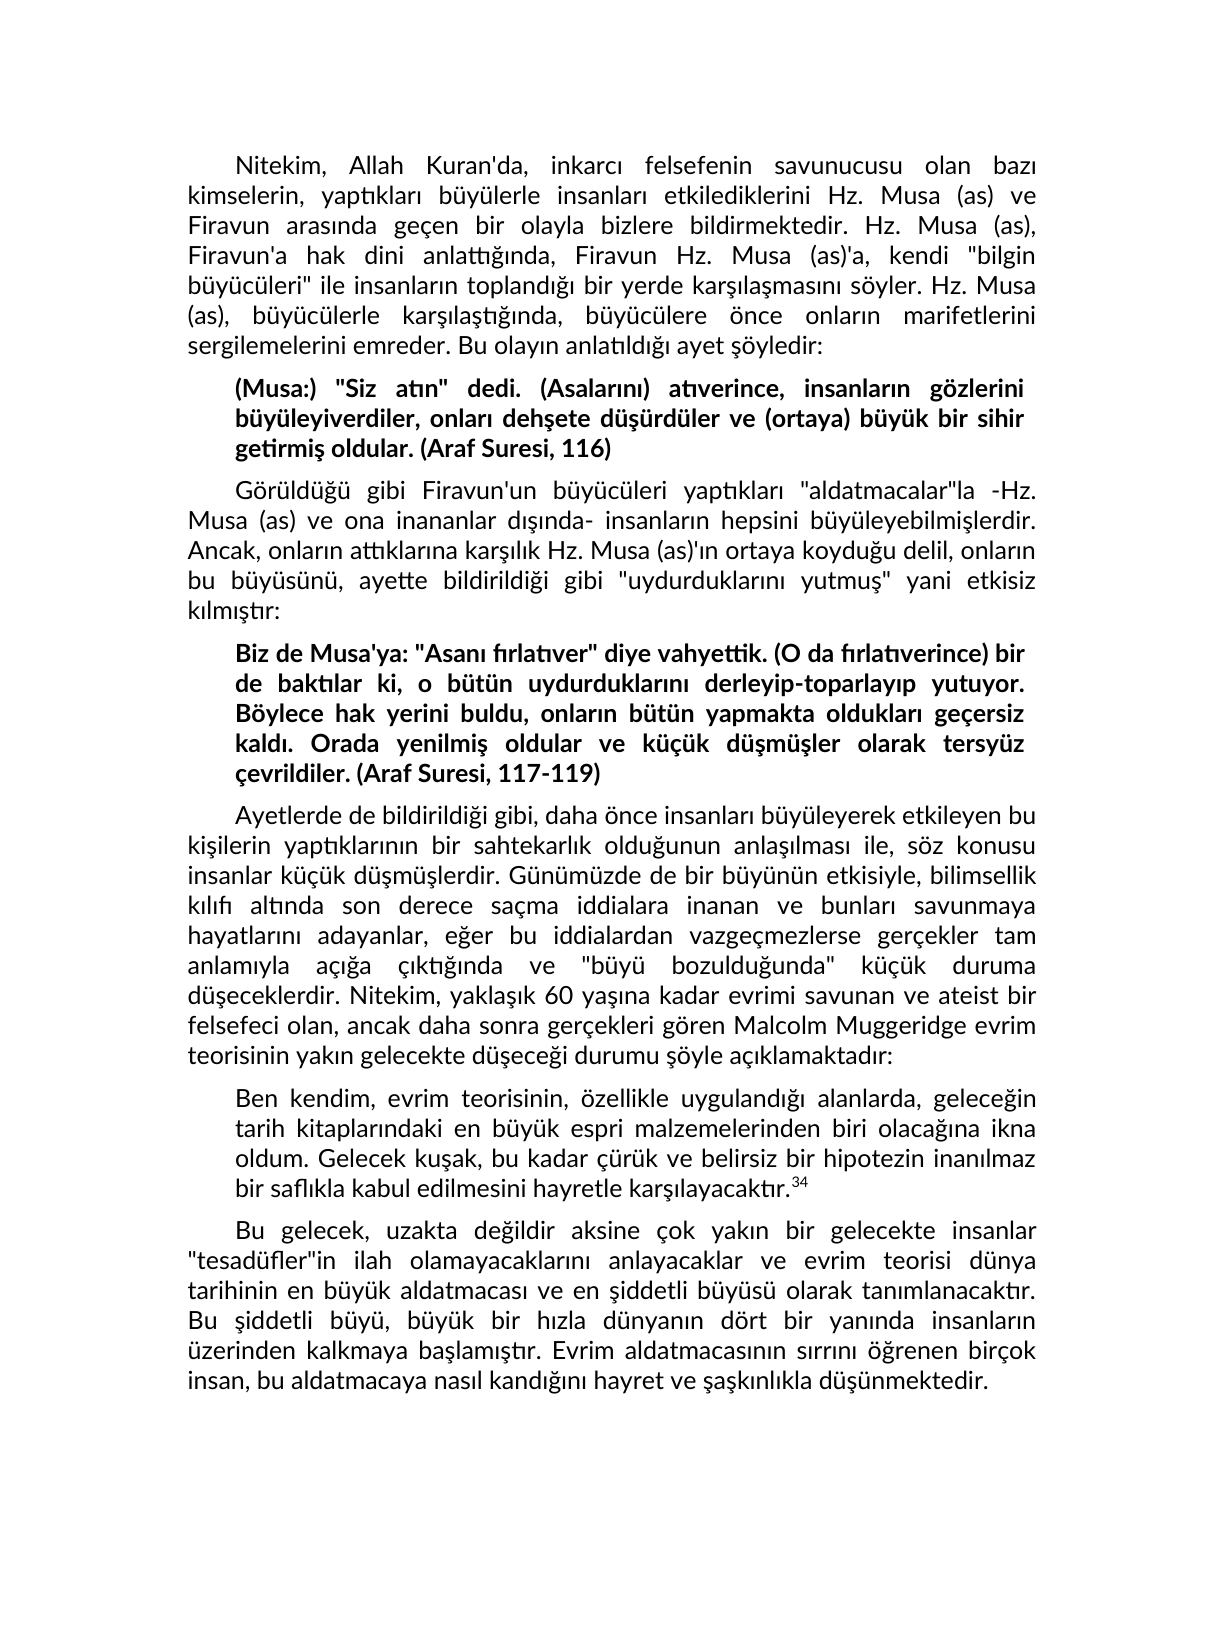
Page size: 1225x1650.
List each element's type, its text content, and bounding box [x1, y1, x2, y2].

text Ben kendim, evrim teorisinin, özellikle uygulandığı alanlarda, geleceğin tarih kitaplarındaki en büyük espri malzemelerinden biri olacağına ikna oldum. Gelecek kuşak, bu kadar çürük ve belirsiz bir hipotezin inanılmaz bir saflıkla kabul edilmesini hayretle karşılayacaktır.34 [235, 1082, 1037, 1202]
text (Musa:) "Siz atın" dedi. (Asalarını) atıverince, insanların gözlerini büyüleyiverdiler, onları dehşete düşürdüler ve (ortaya) büyük bir sihir getirmiş oldular. (Araf Suresi, 116) [235, 372, 1026, 462]
text Bu gelecek, uzakta değildir aksine çok yakın bir gelecekte insanlar "tesadüfler"in ilah olamayacaklarını anlayacaklar ve evrim teorisi dünya tarihinin en büyük aldatmacası ve en şiddetli büyüsü olarak tanımlanacaktır. Bu şiddetli büyü, büyük bir hızla dünyanın dört bir yanında insanların üzerinden kalkmaya başlamıştır. Evrim aldatmacasının sırrını öğrenen birçok insan, bu aldatmacaya nasıl kandığını hayret ve şaşkınlıkla düşünmektedir. [187, 1215, 1037, 1395]
text Ayetlerde de bildirildiği gibi, daha önce insanları büyüleyerek etkileyen bu kişilerin yaptıklarının bir sahtekarlık olduğunun anlaşılması ile, söz konusu insanlar küçük düşmüşlerdir. Günümüzde de bir büyünün etkisiyle, bilimsellik kılıfı altında son derece saçma iddialara inanan ve bunları savunmaya hayatlarını adayanlar, eğer bu iddialardan vazgeçmezlerse gerçekler tam anlamıyla açığa çıktığında ve "büyü bozulduğunda" küçük duruma düşeceklerdir. Nitekim, yaklaşık 60 yaşına kadar evrimi savunan ve ateist bir felsefeci olan, ancak daha sonra gerçekleri gören Malcolm Muggeridge evrim teorisinin yakın gelecekte düşeceği durumu şöyle açıklamaktadır: [187, 800, 1037, 1070]
text Görüldüğü gibi Firavun'un büyücüleri yaptıkları "aldatmacalar"la -Hz. Musa (as) ve ona inananlar dışında- insanların hepsini büyüleyebilmişlerdir. Ancak, onların attıklarına karşılık Hz. Musa (as)'ın ortaya koyduğu delil, onların bu büyüsünü, ayette bildirildiği gibi "uydurduklarını yutmuş" yani etkisiz kılmıştır: [187, 475, 1037, 625]
text Biz de Musa'ya: "Asanı fırlatıver" diye vahyettik. (O da fırlatıverince) bir de baktılar ki, o bütün uydurduklarını derleyip-toparlayıp yutuyor. Böylece hak yerini buldu, onların bütün yapmakta oldukları geçersiz kaldı. Orada yenilmiş oldular ve küçük düşmüşler olarak tersyüz çevrildiler. (Araf Suresi, 117-119) [235, 637, 1026, 787]
text Nitekim, Allah Kuran'da, inkarcı felsefenin savunucusu olan bazı kimselerin, yaptıkları büyülerle insanları etkilediklerini Hz. Musa (as) ve Firavun arasında geçen bir olayla bizlere bildirmektedir. Hz. Musa (as), Firavun'a hak dini anlattığında, Firavun Hz. Musa (as)'a, kendi "bilgin büyücüleri" ile insanların toplandığı bir yerde karşılaşmasını söyler. Hz. Musa (as), büyücülerle karşılaştığında, büyücülere önce onların marifetlerini sergilemelerini emreder. Bu olayın anlatıldığı ayet şöyledir: [187, 150, 1037, 360]
